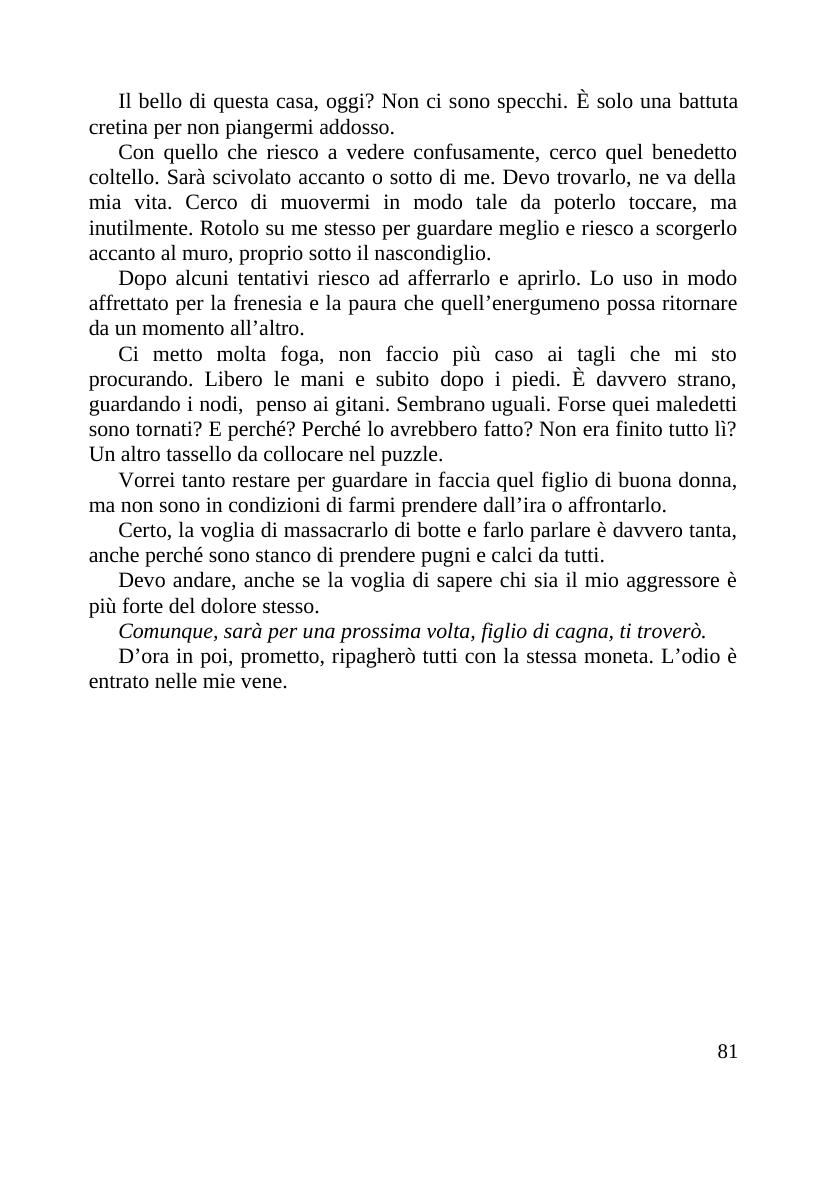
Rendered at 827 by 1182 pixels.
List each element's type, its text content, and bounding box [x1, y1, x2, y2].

text Vorrei tanto restare per guardare in faccia quel figlio di buona donna, ma non sono in condizioni di farmi prendere dall’ira o affrontarlo. [88, 467, 738, 517]
text Con quello che riesco a vedere confusamente, cerco quel benedetto coltello. Sarà scivolato accanto o sotto di me. Devo trovarlo, ne va della mia vita. Cerco di muovermi in modo tale da poterlo toccare, ma inutilmente. Rotolo su me stesso per guardare meglio e riesco a scorgerlo accanto al muro, proprio sotto il nascondiglio. [88, 139, 738, 265]
text Devo andare, anche se la voglia di sapere chi sia il mio aggressore è più forte del dolore stesso. [88, 567, 738, 618]
text Dopo alcuni tentativi riesco ad afferrarlo e aprirlo. Lo uso in modo affrettato per la frenesia e la paura che quell’energumeno possa ritornare da un momento all’altro. [88, 265, 738, 341]
text Ci metto molta foga, non faccio più caso ai tagli che mi sto procurando. Libero le mani e subito dopo i piedi. È davvero strano, guardando i nodi, penso ai gitani. Sembrano uguali. Forse quei maledetti sono tornati? E perché? Perché lo avrebbero fatto? Non era finito tutto lì? Un altro tassello da collocare nel puzzle. [88, 341, 738, 467]
text Comunque, sarà per una prossima volta, figlio di cagna, ti troverò. [88, 618, 738, 643]
text Certo, la voglia di massacrarlo di botte e farlo parlare è davvero tanta, anche perché sono stanco di prendere pugni e calci da tutti. [88, 517, 738, 567]
text D’ora in poi, prometto, ripagherò tutti con la stessa moneta. L’odio è entrato nelle mie vene. [88, 643, 738, 693]
text Il bello di questa casa, oggi? Non ci sono specchi. è solo una battuta cretina per non piangermi addosso. [88, 88, 738, 139]
